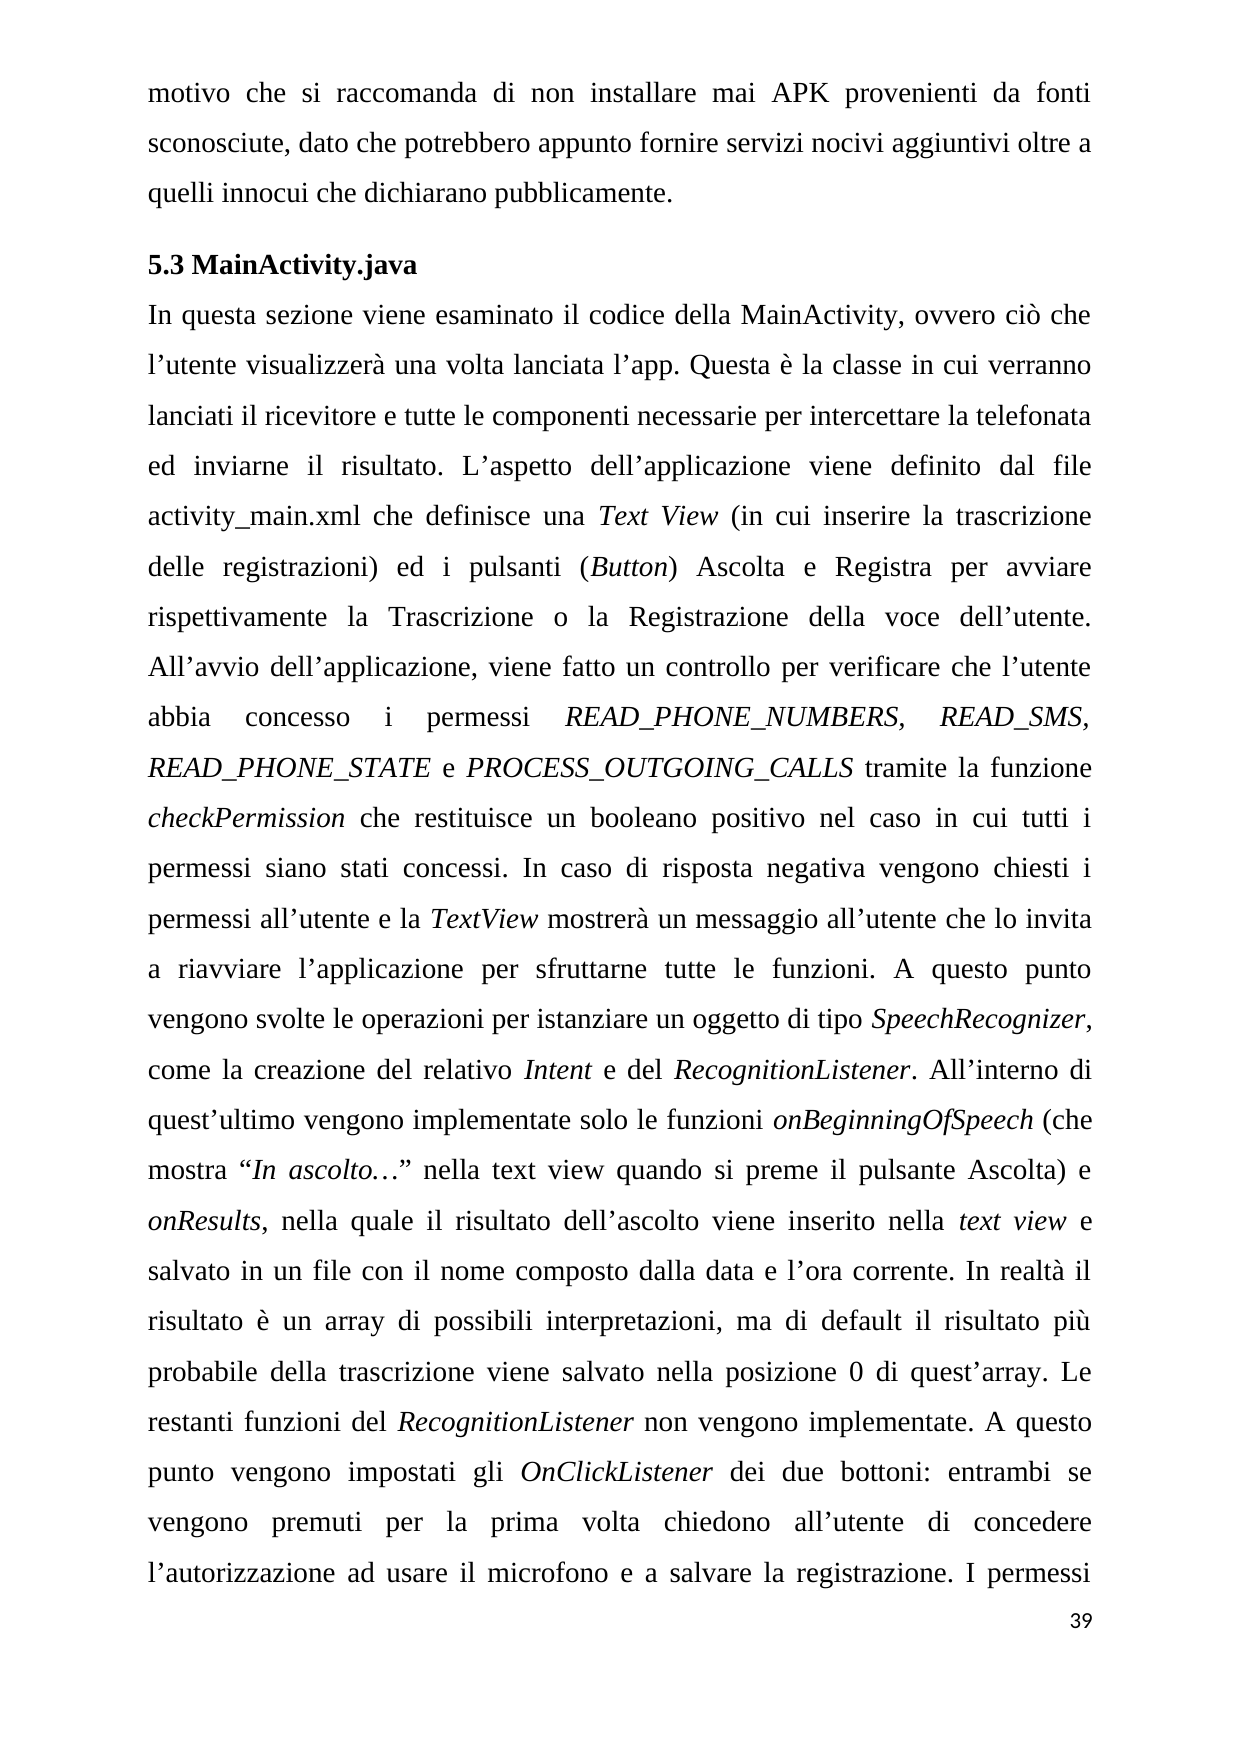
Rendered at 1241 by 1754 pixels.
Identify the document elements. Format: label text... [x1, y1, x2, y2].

subtitle 5.3 MainActivity.java [148, 247, 1092, 280]
text motivo che si raccomanda di non installare mai APK provenienti da fonti sconosciute, dato che potrebbero appunto fornire servizi nocivi aggiuntivi oltre a quelli innocui che dichiarano pubblicamente. [148, 75, 1092, 209]
text In questa sezione viene esaminato il codice della MainActivity, ovvero ciò che l’utente visualizzerà una volta lanciata l’app. Questa è la classe in cui verranno lanciati il ricevitore e tutte le componenti necessarie per intercettare la telefonata ed inviarne il risultato. L’aspetto dell’applicazione viene definito dal file activity_main.xml che definisce una Text View (in cui inserire la trascrizione delle registrazioni) ed i pulsanti (Button) Ascolta e Registra per avviare rispettivamente la Trascrizione o la Registrazione della voce dell’utente. All’avvio dell’applicazione, viene fatto un controllo per verificare che l’utente abbia concesso i permessi READ_PHONE_NUMBERS, READ_SMS, READ_PHONE_STATE e PROCESS_OUTGOING_CALLS tramite la funzione checkPermission che restituisce un booleano positivo nel caso in cui tutti i permessi siano stati concessi. In caso di risposta negativa vengono chiesti i permessi all’utente e la TextView mostrerà un messaggio all’utente che lo invita a riavviare l’applicazione per sfruttarne tutte le funzioni. A questo punto vengono svolte le operazioni per istanziare un oggetto di tipo SpeechRecognizer, come la creazione del relativo Intent e del RecognitionListener. All’interno di quest’ultimo vengono implementate solo le funzioni onBeginningOfSpeech (che mostra “In ascolto…” nella text view quando si preme il pulsante Ascolta) e onResults, nella quale il risultato dell’ascolto viene inserito nella text view e salvato in un file con il nome composto dalla data e l’ora corrente. In realtà il risultato è un array di possibili interpretazioni, ma di default il risultato più probabile della trascrizione viene salvato nella posizione 0 di quest’array. Le restanti funzioni del RecognitionListener non vengono implementate. A questo punto vengono impostati gli OnClickListener dei due bottoni: entrambi se vengono premuti per la prima volta chiedono all’utente di concedere l’autorizzazione ad usare il microfono e a salvare la registrazione. I permessi [148, 297, 1092, 1588]
